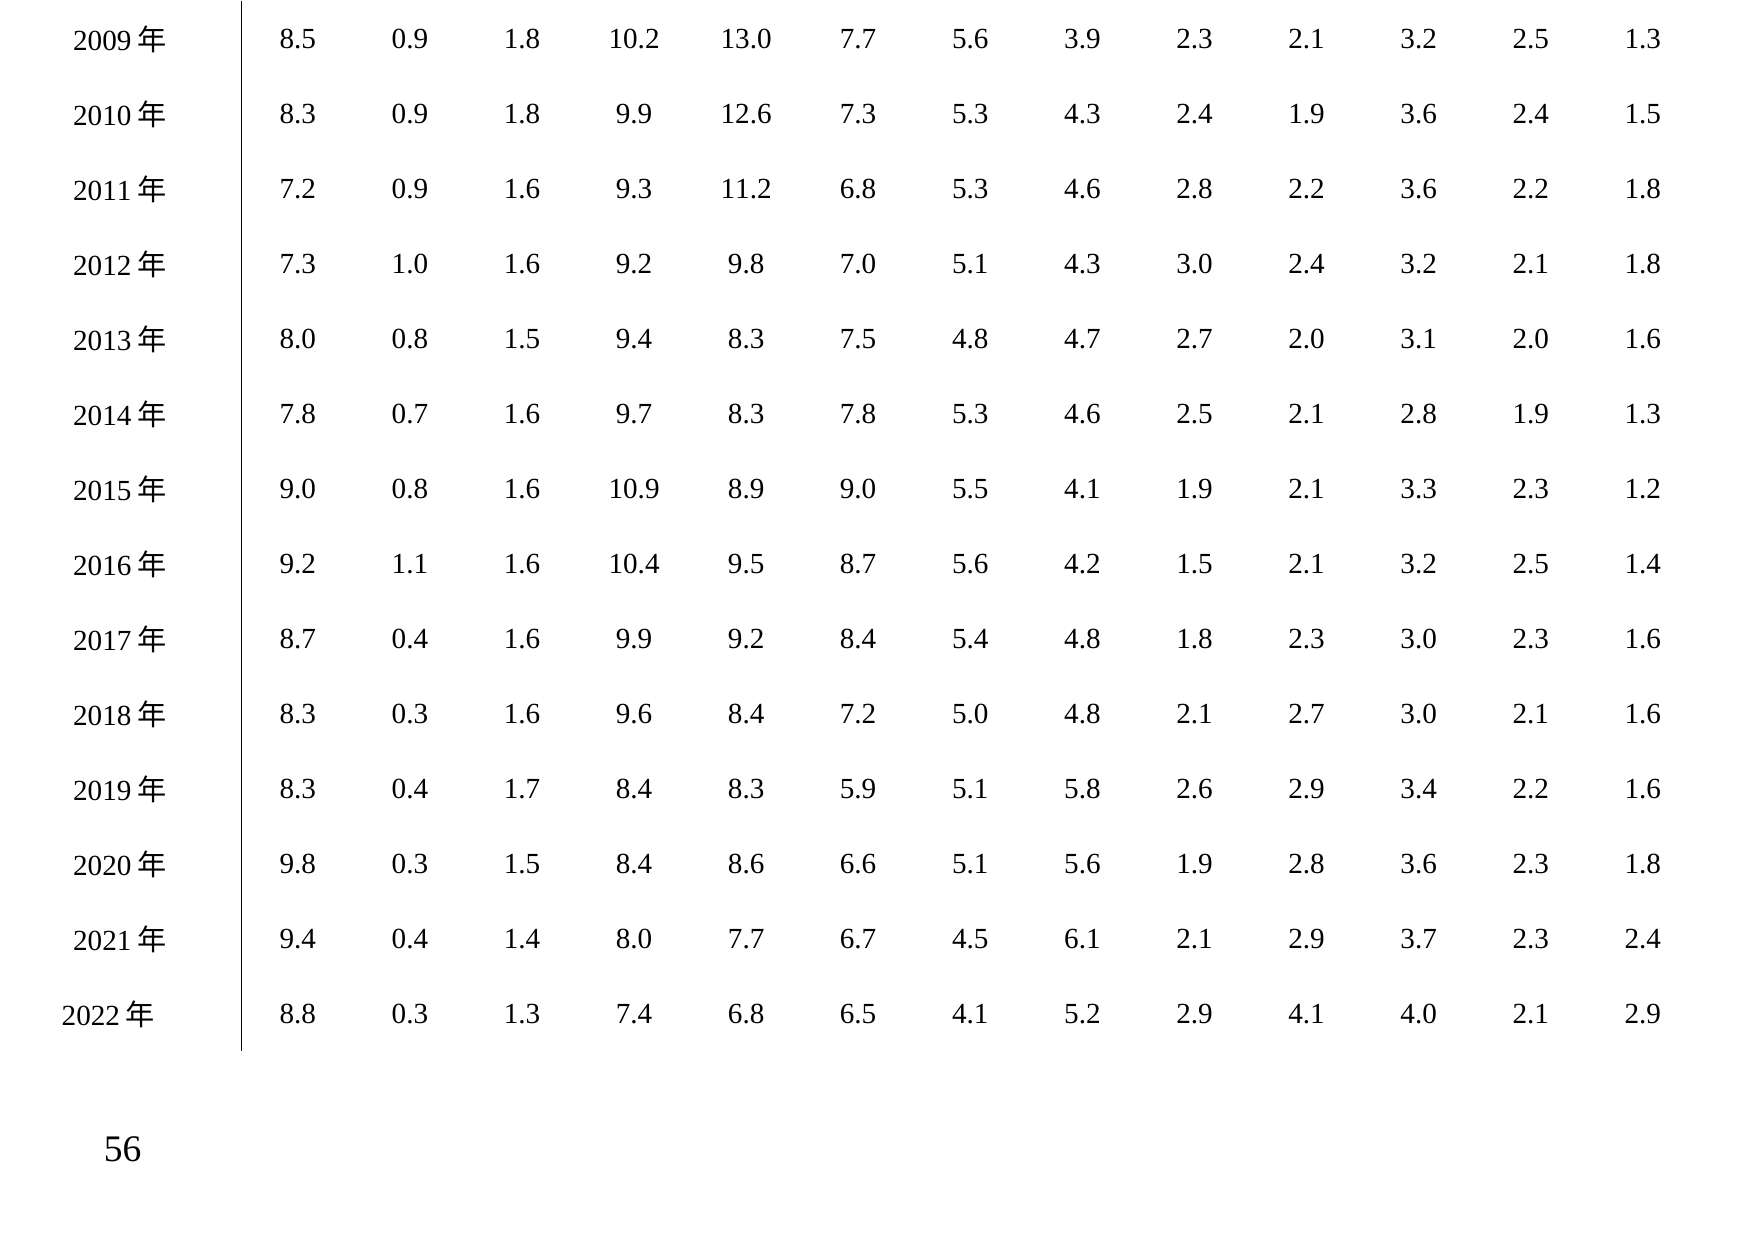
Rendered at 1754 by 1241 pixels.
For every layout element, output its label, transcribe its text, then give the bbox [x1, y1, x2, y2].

table_cell 1.6 [466, 376, 578, 451]
table_cell 1.7 [466, 751, 578, 826]
table_cell 8.3 [690, 301, 802, 376]
table_cell 2022年 [44, 976, 241, 1051]
table_cell 8.3 [690, 376, 802, 451]
table_cell 2.1 [1474, 676, 1586, 751]
table_cell 6.7 [802, 901, 914, 976]
table_cell 3.0 [1138, 226, 1250, 301]
table_cell 1.6 [466, 451, 578, 526]
table_cell 1.5 [1586, 76, 1698, 151]
table_cell 1.6 [1586, 601, 1698, 676]
table_cell 1.0 [354, 226, 466, 301]
table_cell 1.8 [466, 1, 578, 76]
table_cell 0.4 [354, 601, 466, 676]
table_cell 2.8 [1362, 376, 1474, 451]
table_cell 2021年 [44, 901, 241, 976]
table_cell 2.5 [1474, 1, 1586, 76]
table_cell 9.5 [690, 526, 802, 601]
table_cell 4.6 [1026, 376, 1138, 451]
table_cell 2.1 [1250, 451, 1362, 526]
table_cell 8.0 [242, 301, 353, 376]
table_cell 1.9 [1138, 826, 1250, 901]
table_cell 2012年 [44, 226, 241, 301]
table_cell 2.4 [1250, 226, 1362, 301]
table_cell 9.2 [578, 226, 690, 301]
table_cell 2014年 [44, 376, 241, 451]
table_cell 5.4 [914, 601, 1026, 676]
table_cell 9.2 [690, 601, 802, 676]
table_cell 7.2 [802, 676, 914, 751]
table_cell 5.8 [1026, 751, 1138, 826]
table_cell 5.1 [914, 226, 1026, 301]
table_cell 2.3 [1474, 451, 1586, 526]
table_cell 1.6 [466, 676, 578, 751]
table_cell 3.6 [1362, 151, 1474, 226]
table_cell 1.5 [466, 826, 578, 901]
table_cell 4.1 [914, 976, 1026, 1051]
table_cell 0.3 [354, 676, 466, 751]
table_cell 9.9 [578, 76, 690, 151]
table_cell 2009年 [44, 1, 241, 76]
table_cell 7.0 [802, 226, 914, 301]
table_cell 7.7 [802, 1, 914, 76]
table_cell 6.8 [690, 976, 802, 1051]
table_cell 0.8 [354, 451, 466, 526]
table_cell 8.3 [242, 751, 353, 826]
table_cell 3.9 [1026, 1, 1138, 76]
table_cell 2.9 [1250, 901, 1362, 976]
table_cell 7.3 [802, 76, 914, 151]
table_cell 2.8 [1138, 151, 1250, 226]
table_cell 5.3 [914, 151, 1026, 226]
table_cell 6.8 [802, 151, 914, 226]
table_cell 8.3 [242, 676, 353, 751]
table_cell 8.0 [578, 901, 690, 976]
table_cell 2.0 [1250, 301, 1362, 376]
table_cell 4.1 [1026, 451, 1138, 526]
table_cell 5.2 [1026, 976, 1138, 1051]
table_cell 2013年 [44, 301, 241, 376]
table_cell 2010年 [44, 76, 241, 151]
table_cell 5.1 [914, 826, 1026, 901]
table_cell 2.9 [1138, 976, 1250, 1051]
table_cell 4.2 [1026, 526, 1138, 601]
table_cell 1.6 [466, 151, 578, 226]
table_cell 4.1 [1250, 976, 1362, 1051]
table_cell 4.5 [914, 901, 1026, 976]
table_cell 9.7 [578, 376, 690, 451]
table_cell 2.7 [1250, 676, 1362, 751]
table_cell 2.3 [1250, 601, 1362, 676]
table_cell 1.6 [466, 226, 578, 301]
table_cell 1.8 [1586, 151, 1698, 226]
table_cell 1.9 [1474, 376, 1586, 451]
table_cell 1.8 [466, 76, 578, 151]
table_cell 8.3 [242, 76, 353, 151]
table_cell 9.4 [242, 901, 353, 976]
table_cell 1.8 [1586, 826, 1698, 901]
table_cell 4.8 [1026, 676, 1138, 751]
table_cell 2.9 [1586, 976, 1698, 1051]
table_cell 1.8 [1138, 601, 1250, 676]
table_cell 2.1 [1138, 901, 1250, 976]
table_cell 1.3 [466, 976, 578, 1051]
table_cell 2018年 [44, 676, 241, 751]
table_cell 2.3 [1474, 826, 1586, 901]
table_cell 2.7 [1138, 301, 1250, 376]
table_cell 8.4 [802, 601, 914, 676]
table_cell 9.8 [242, 826, 353, 901]
table_cell 5.5 [914, 451, 1026, 526]
table_cell 3.0 [1362, 676, 1474, 751]
table_cell 0.4 [354, 901, 466, 976]
table_cell 2.1 [1474, 226, 1586, 301]
table_cell 2.6 [1138, 751, 1250, 826]
table_cell 8.9 [690, 451, 802, 526]
table_cell 1.6 [1586, 301, 1698, 376]
table_cell 7.8 [802, 376, 914, 451]
table_cell 6.5 [802, 976, 914, 1051]
table_cell 1.9 [1250, 76, 1362, 151]
table_cell 8.4 [578, 826, 690, 901]
table_cell 5.6 [914, 526, 1026, 601]
table_cell 2.1 [1138, 676, 1250, 751]
table_cell 1.5 [466, 301, 578, 376]
table_cell 6.1 [1026, 901, 1138, 976]
table_cell 8.4 [690, 676, 802, 751]
table_cell 2.0 [1474, 301, 1586, 376]
table_cell 9.4 [578, 301, 690, 376]
table_cell 9.6 [578, 676, 690, 751]
table_cell 4.8 [1026, 601, 1138, 676]
table_cell 8.7 [802, 526, 914, 601]
table_cell 3.6 [1362, 826, 1474, 901]
table_cell 2.2 [1474, 151, 1586, 226]
table_cell 3.2 [1362, 1, 1474, 76]
table_cell 2.1 [1474, 976, 1586, 1051]
table_cell 0.9 [354, 76, 466, 151]
table_cell 2.3 [1474, 601, 1586, 676]
table_cell 3.2 [1362, 526, 1474, 601]
table_cell 2.3 [1138, 1, 1250, 76]
table_cell 7.8 [242, 376, 353, 451]
table_cell 7.7 [690, 901, 802, 976]
table_cell 0.3 [354, 976, 466, 1051]
table_cell 8.7 [242, 601, 353, 676]
table_cell 3.2 [1362, 226, 1474, 301]
table_cell 1.8 [1586, 226, 1698, 301]
table_cell 0.3 [354, 826, 466, 901]
table_cell 2.3 [1474, 901, 1586, 976]
table_cell 1.6 [1586, 676, 1698, 751]
table_cell 7.3 [242, 226, 353, 301]
table_cell 12.6 [690, 76, 802, 151]
table_cell 4.8 [914, 301, 1026, 376]
table_cell 9.9 [578, 601, 690, 676]
table_cell 3.1 [1362, 301, 1474, 376]
table_cell 2.1 [1250, 376, 1362, 451]
table_cell 13.0 [690, 1, 802, 76]
table_cell 9.2 [242, 526, 353, 601]
table_cell 4.3 [1026, 76, 1138, 151]
table_cell 2020年 [44, 826, 241, 901]
table_cell 3.6 [1362, 76, 1474, 151]
table_cell 2016年 [44, 526, 241, 601]
table_cell 8.4 [578, 751, 690, 826]
table_cell 10.2 [578, 1, 690, 76]
table_cell 1.5 [1138, 526, 1250, 601]
table_cell 2.1 [1250, 526, 1362, 601]
table_cell 2011年 [44, 151, 241, 226]
table_cell 7.2 [242, 151, 353, 226]
table_cell 8.5 [242, 1, 353, 76]
table_cell 1.6 [466, 526, 578, 601]
table_cell 4.3 [1026, 226, 1138, 301]
table_cell 0.8 [354, 301, 466, 376]
table_cell 2015年 [44, 451, 241, 526]
table_cell 9.8 [690, 226, 802, 301]
table_cell 5.6 [914, 1, 1026, 76]
table_cell 1.3 [1586, 1, 1698, 76]
table_cell 5.9 [802, 751, 914, 826]
table_cell 2.4 [1474, 76, 1586, 151]
table_cell 10.9 [578, 451, 690, 526]
table_cell 2.4 [1138, 76, 1250, 151]
table_cell 3.4 [1362, 751, 1474, 826]
table_cell 4.7 [1026, 301, 1138, 376]
table_cell 1.9 [1138, 451, 1250, 526]
table_cell 2.5 [1474, 526, 1586, 601]
table_cell 1.4 [1586, 526, 1698, 601]
table_cell 1.1 [354, 526, 466, 601]
table_cell 3.3 [1362, 451, 1474, 526]
table_cell 1.3 [1586, 376, 1698, 451]
table_cell 11.2 [690, 151, 802, 226]
table_cell 1.6 [466, 601, 578, 676]
table_cell 8.6 [690, 826, 802, 901]
table_cell 2017年 [44, 601, 241, 676]
table_cell 2.4 [1586, 901, 1698, 976]
table_cell 5.6 [1026, 826, 1138, 901]
table_cell 7.4 [578, 976, 690, 1051]
table_cell 4.6 [1026, 151, 1138, 226]
table_cell 0.4 [354, 751, 466, 826]
table_cell 8.3 [690, 751, 802, 826]
table_cell 10.4 [578, 526, 690, 601]
table_cell 5.3 [914, 76, 1026, 151]
table_cell 0.9 [354, 151, 466, 226]
table_cell 2.8 [1250, 826, 1362, 901]
table_cell 5.0 [914, 676, 1026, 751]
table_cell 2.9 [1250, 751, 1362, 826]
table_cell 1.6 [1586, 751, 1698, 826]
table_cell 3.7 [1362, 901, 1474, 976]
table_cell 2.2 [1474, 751, 1586, 826]
table_cell 7.5 [802, 301, 914, 376]
table_cell 2.5 [1138, 376, 1250, 451]
table_cell 1.2 [1586, 451, 1698, 526]
table_cell 5.3 [914, 376, 1026, 451]
table_cell 5.1 [914, 751, 1026, 826]
table_cell 0.9 [354, 1, 466, 76]
table_cell 8.8 [242, 976, 353, 1051]
table_cell 2.2 [1250, 151, 1362, 226]
table_cell 1.4 [466, 901, 578, 976]
table_cell 3.0 [1362, 601, 1474, 676]
table_cell 9.3 [578, 151, 690, 226]
table_cell 2019年 [44, 751, 241, 826]
table_cell 6.6 [802, 826, 914, 901]
table_cell 9.0 [242, 451, 353, 526]
table_cell 9.0 [802, 451, 914, 526]
table_cell 4.0 [1362, 976, 1474, 1051]
table_cell 2.1 [1250, 1, 1362, 76]
table_cell 0.7 [354, 376, 466, 451]
